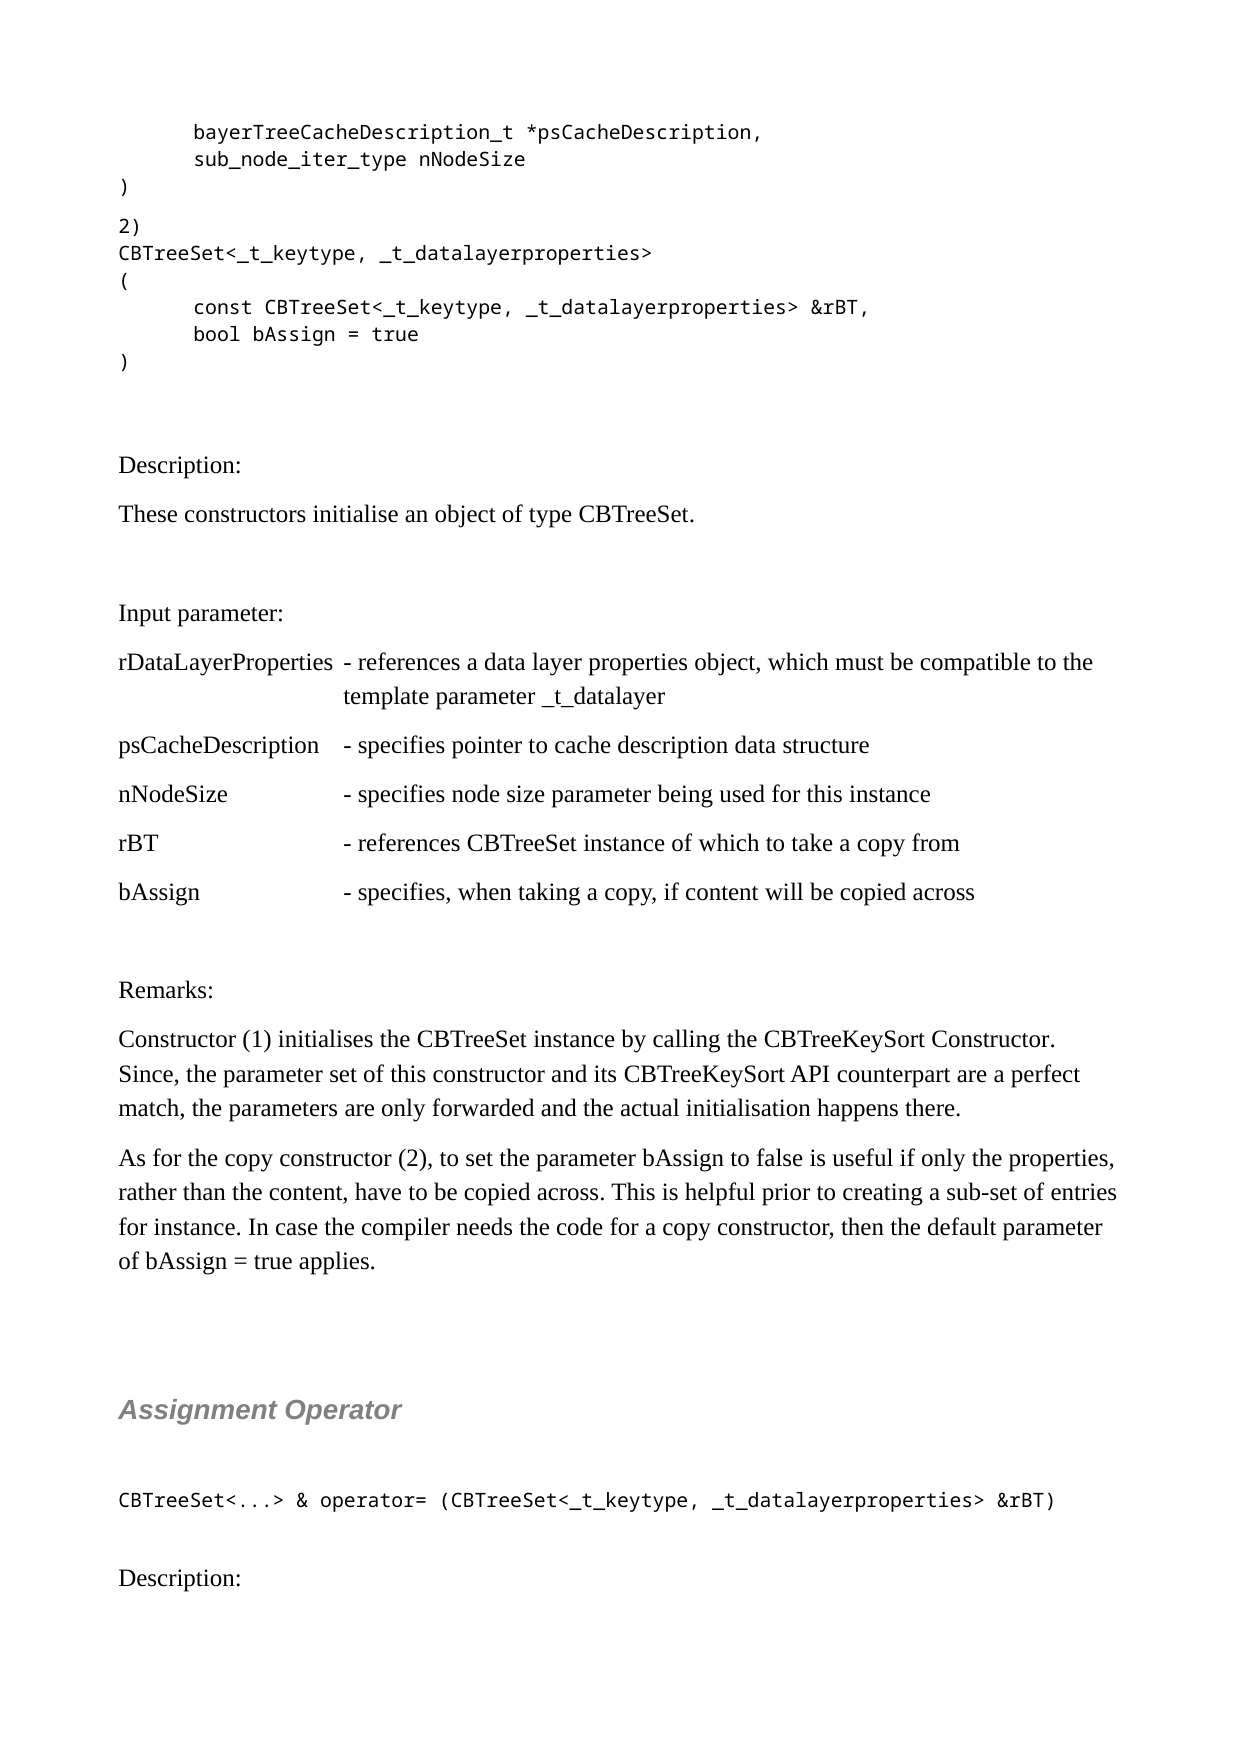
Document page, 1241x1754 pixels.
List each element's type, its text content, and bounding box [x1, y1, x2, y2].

text Description: [118, 450, 1122, 479]
text psCacheDescription - specifies pointer to cache description data structure [118, 730, 1122, 759]
text As for the copy constructor (2), to set the parameter bAssign to false is useful if only the properties, rather than the content, have to be copied across. This is helpful prior to creating a sub-set of entries for instance. In case the compiler needs the code for a copy constructor, then the default parameter of bAssign = true applies. [118, 1143, 1122, 1275]
text Description: [118, 1563, 1122, 1591]
text ) [118, 347, 1122, 374]
text These constructors initialise an object of type CBTreeSet. [118, 499, 1122, 528]
text ( [118, 266, 1122, 293]
text bayerTreeCacheDescription_t *psCacheDescription, [118, 118, 1122, 145]
text Constructor (1) initialises the CBTreeSet instance by calling the CBTreeKeySort Constructor. Since, the parameter set of this constructor and its CBTreeKeySort API counterpart are a perfect match, the parameters are only forwarded and the actual initialisation happens there. [118, 1024, 1122, 1122]
text rBT - references CBTreeSet instance of which to take a copy from [118, 828, 1122, 857]
text CBTreeSet<...> & operator= (CBTreeSet<_t_keytype, _t_datalayerproperties> &rBT) [118, 1487, 1122, 1514]
text Remarks: [118, 976, 1122, 1004]
text nNodeSize - specifies node size parameter being used for this instance [118, 779, 1122, 808]
text const CBTreeSet<_t_keytype, _t_datalayerproperties> &rBT, [118, 293, 1122, 320]
text sub_node_iter_type nNodeSize [118, 145, 1122, 172]
text bAssign - specifies, when taking a copy, if content will be copied across [118, 877, 1122, 906]
text bool bAssign = true [118, 320, 1122, 347]
text Input parameter: [118, 598, 1122, 626]
text rDataLayerProperties - references a data layer properties object, which must be compatible to the template parameter _t_datalayer [118, 647, 1122, 710]
subtitle Assignment Operator [118, 1393, 1122, 1425]
text ) [118, 172, 1122, 199]
text CBTreeSet<_t_keytype, _t_datalayerproperties> [118, 239, 1122, 266]
text 2) [118, 212, 1122, 239]
